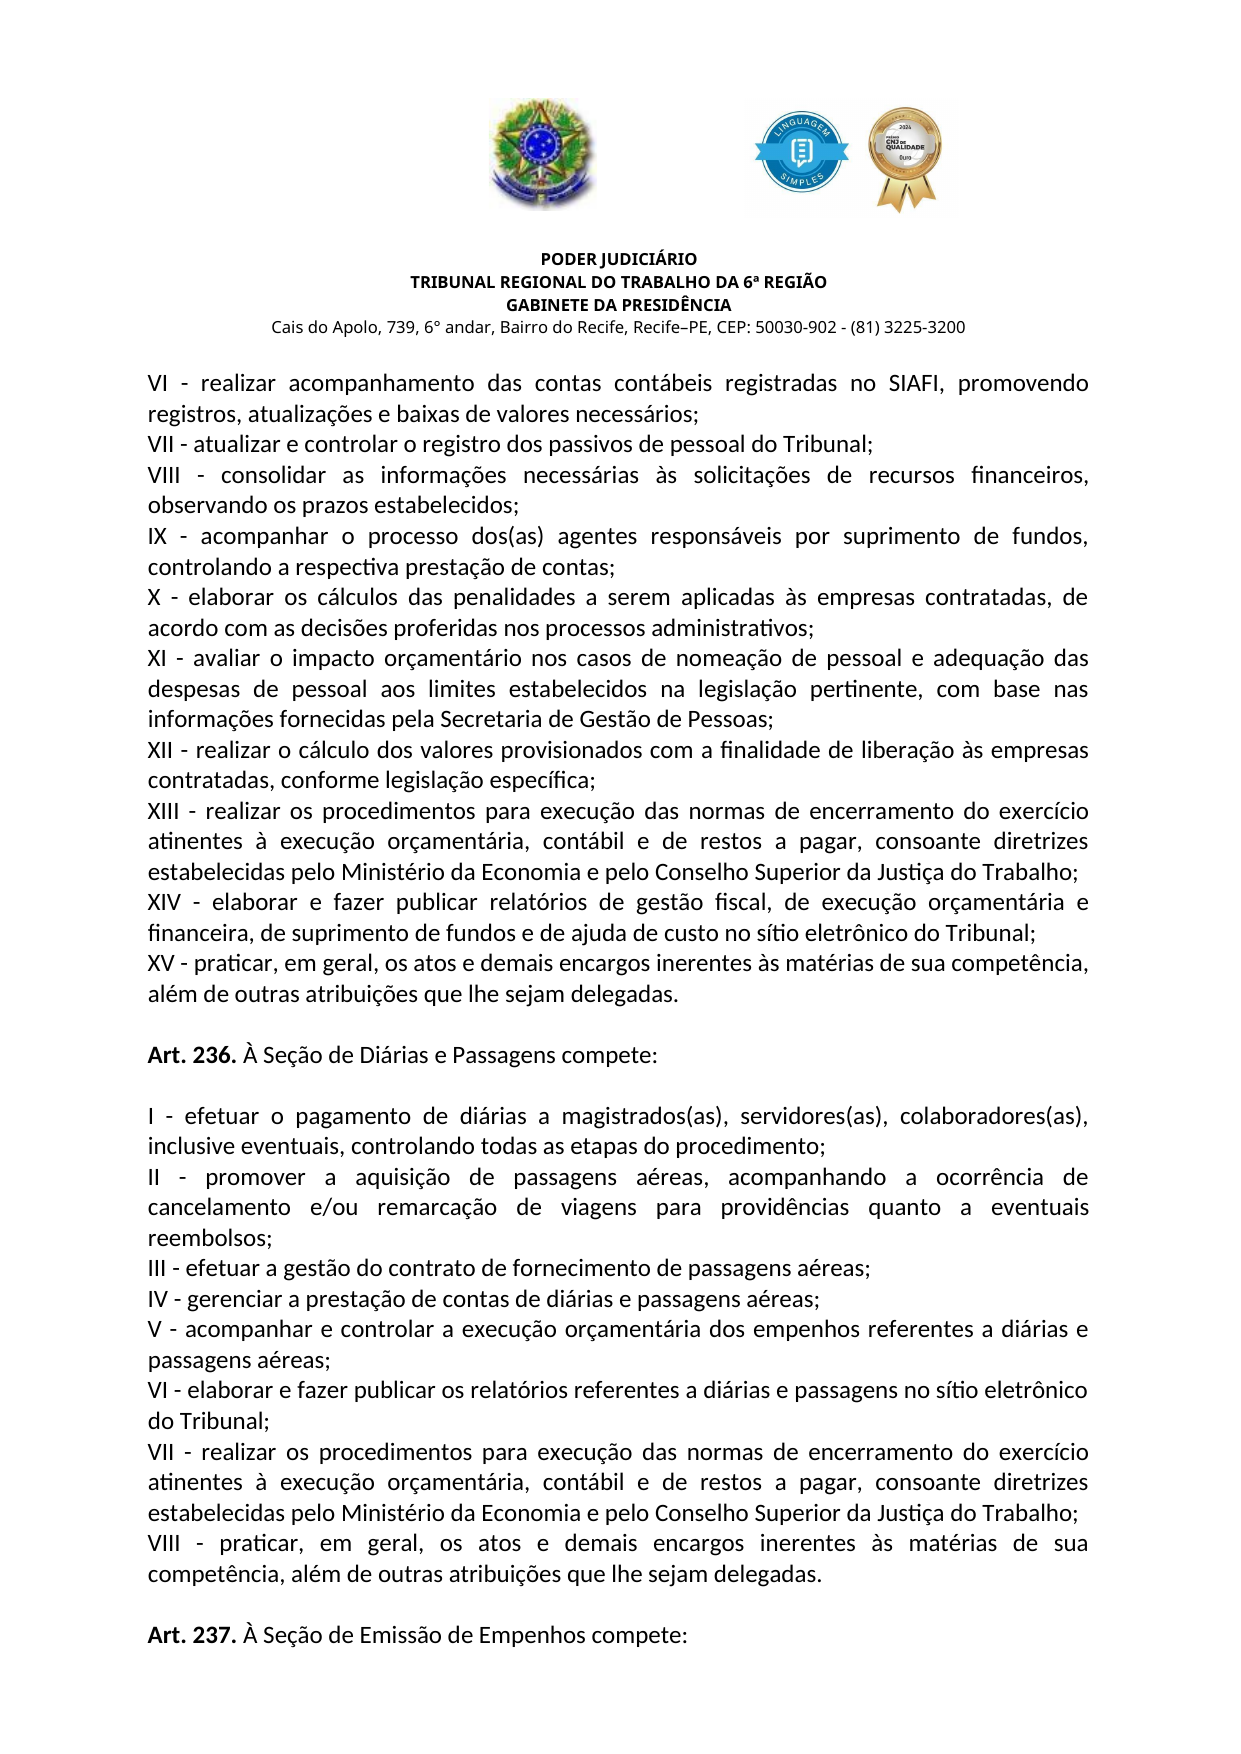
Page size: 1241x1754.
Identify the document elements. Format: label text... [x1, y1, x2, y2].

text XIII - realizar os procedimentos para execução das normas de encerramento do exercício atinentes à execução orçamentária, contábil e de restos a pagar, consoante diretrizes estabelecidas pelo Ministério da Economia e pelo Conselho Superior da Justiça do Trabalho; [147, 795, 1090, 886]
text VI - realizar acompanhamento das contas contábeis registradas no SIAFI, promovendo registros, atualizações e baixas de valores necessários; [147, 367, 1090, 428]
text VI - elaborar e fazer publicar os relatórios referentes a diárias e passagens no sítio eletrônico do Tribunal; [147, 1375, 1090, 1436]
text I - efetuar o pagamento de diárias a magistrados(as), servidores(as), colaboradores(as), inclusive eventuais, controlando todas as etapas do procedimento; [148, 1100, 1090, 1161]
text IX - acompanhar o processo dos(as) agentes responsáveis por suprimento de fundos, controlando a respectiva prestação de contas; [147, 520, 1090, 581]
text XV - praticar, em geral, os atos e demais encargos inerentes às matérias de sua competência, além de outras atribuições que lhe sejam delegadas. [147, 947, 1090, 1008]
text VIII - consolidar as informações necessárias às solicitações de recursos financeiros, observando os prazos estabelecidos; [147, 459, 1090, 520]
text XIV - elaborar e fazer publicar relatórios de gestão fiscal, de execução orçamentária e financeira, de suprimento de fundos e de ajuda de custo no sítio eletrônico do Tribunal; [147, 886, 1090, 947]
text Art. 236. À Seção de Diárias e Passagens compete: [147, 1039, 1090, 1069]
text II - promover a aquisição de passagens aéreas, acompanhando a ocorrência de cancelamento e/ou remarcação de viagens para providências quanto a eventuais reembolsos; [147, 1161, 1090, 1253]
text XI - avaliar o impacto orçamentário nos casos de nomeação de pessoal e adequação das despesas de pessoal aos limites estabelecidos na legislação pertinente, com base nas informações fornecidas pela Secretaria de Gestão de Pessoas; [147, 642, 1090, 734]
text IV - gerenciar a prestação de contas de diárias e passagens aéreas; [147, 1283, 1090, 1314]
text VII - atualizar e controlar o registro dos passivos de pessoal do Tribunal; [147, 428, 1090, 459]
text III - efetuar a gestão do contrato de fornecimento de passagens aéreas; [147, 1253, 1090, 1283]
text XII - realizar o cálculo dos valores provisionados com a finalidade de liberação às empresas contratadas, conforme legislação específica; [147, 734, 1090, 795]
text X - elaborar os cálculos das penalidades a serem aplicadas às empresas contratadas, de acordo com as decisões proferidas nos processos administrativos; [147, 581, 1090, 642]
text V - acompanhar e controlar a execução orçamentária dos empenhos referentes a diárias e passagens aéreas; [147, 1314, 1090, 1375]
text VIII - praticar, em geral, os atos e demais encargos inerentes às matérias de sua competência, além de outras atribuições que lhe sejam delegadas. [147, 1527, 1090, 1588]
text Art. 237. À Seção de Emissão de Empenhos compete: [147, 1619, 1090, 1649]
text VII - realizar os procedimentos para execução das normas de encerramento do exercício atinentes à execução orçamentária, contábil e de restos a pagar, consoante diretrizes estabelecidas pelo Ministério da Economia e pelo Conselho Superior da Justiça do Trabalho; [147, 1436, 1090, 1527]
